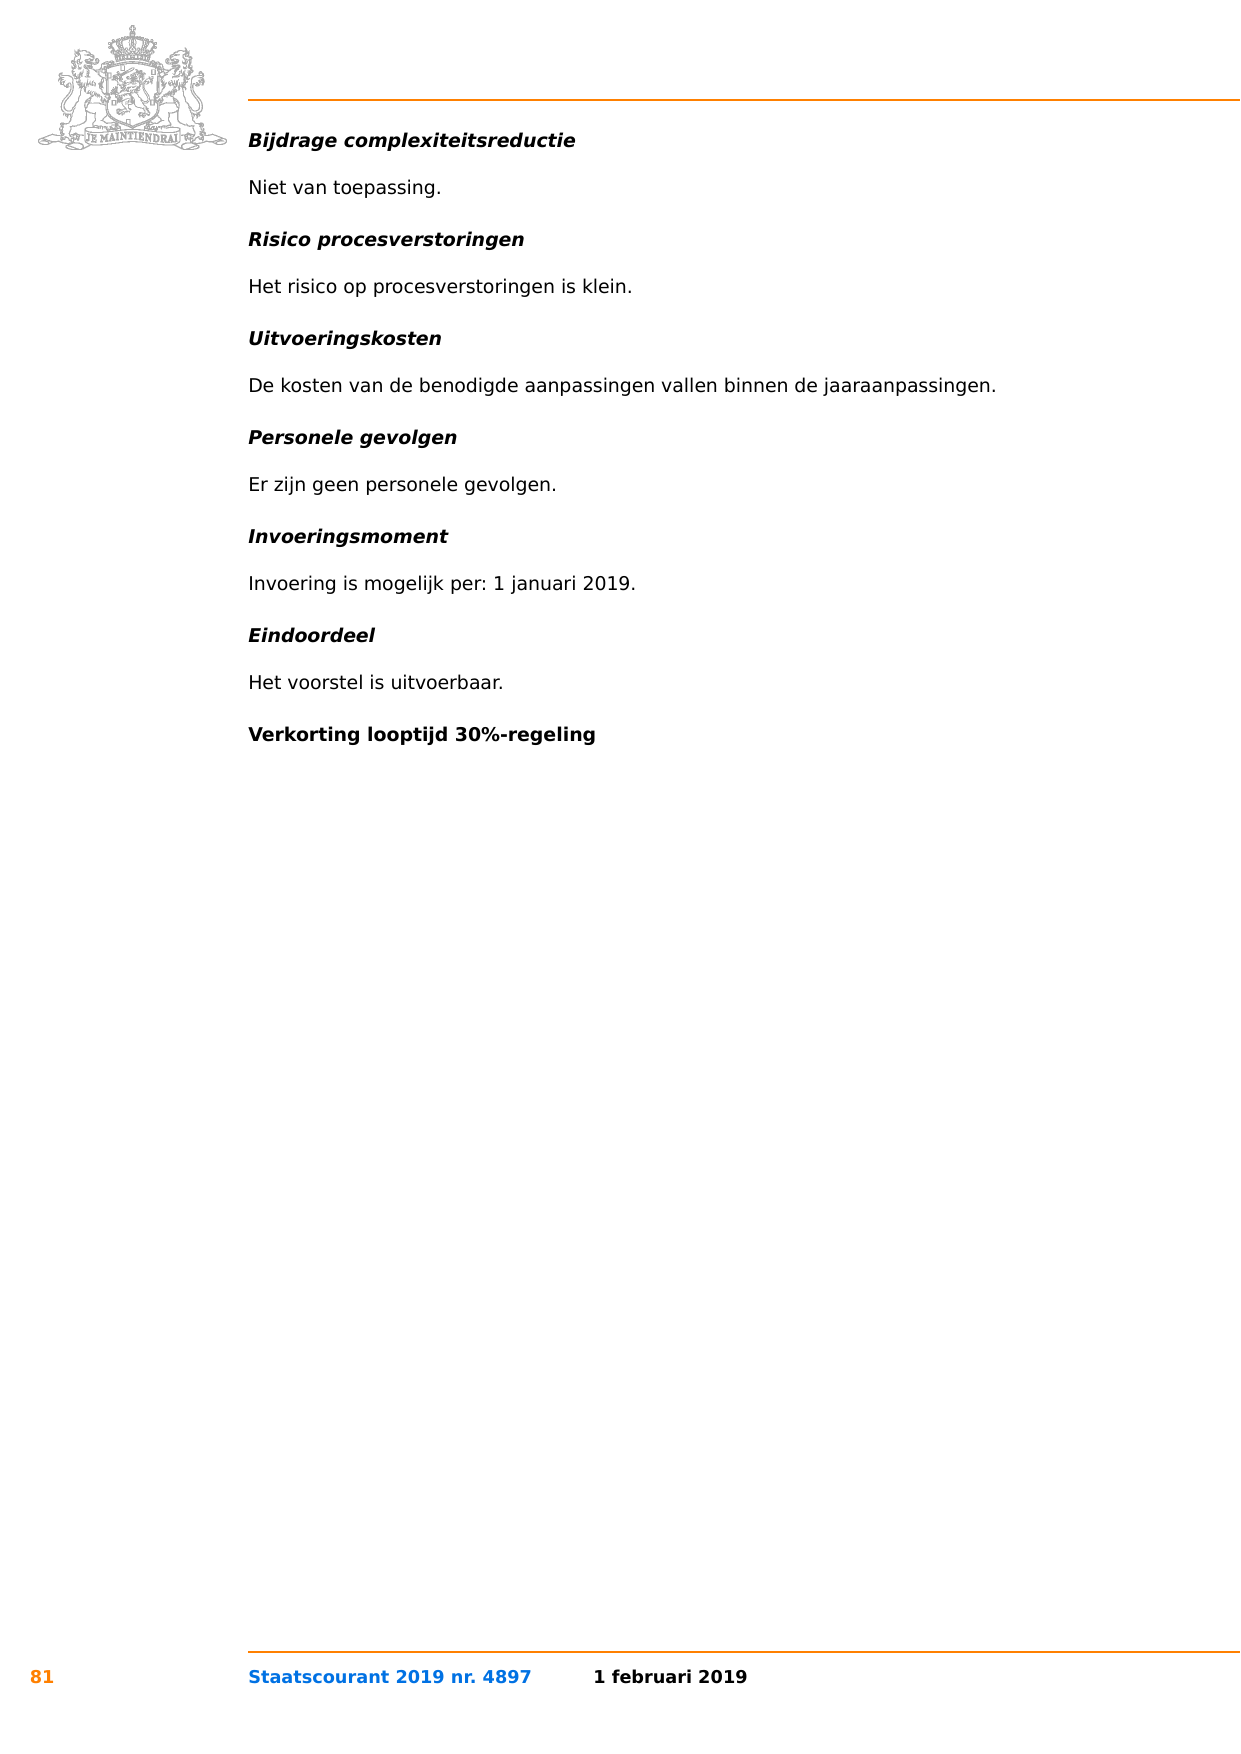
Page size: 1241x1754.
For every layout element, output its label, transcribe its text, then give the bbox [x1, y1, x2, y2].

subtitle Invoeringsmoment [248, 526, 1163, 548]
subtitle Risico procesverstoringen [248, 229, 1163, 251]
text Er zijn geen personele gevolgen. [248, 474, 1163, 496]
text Niet van toepassing. [248, 177, 1163, 199]
text Invoering is mogelijk per: 1 januari 2019. [248, 573, 1163, 595]
text Het risico op procesverstoringen is klein. [248, 276, 1163, 298]
subtitle Verkorting looptijd 30%-regeling [248, 724, 1163, 746]
text Het voorstel is uitvoerbaar. [248, 672, 1163, 694]
subtitle Personele gevolgen [248, 427, 1163, 449]
subtitle Eindoordeel [248, 625, 1163, 647]
subtitle Uitvoeringskosten [248, 328, 1163, 350]
text De kosten van de benodigde aanpassingen vallen binnen de jaaraanpassingen. [248, 375, 1163, 397]
picture [38, 25, 227, 150]
subtitle Bijdrage complexiteitsreductie [248, 130, 1163, 152]
